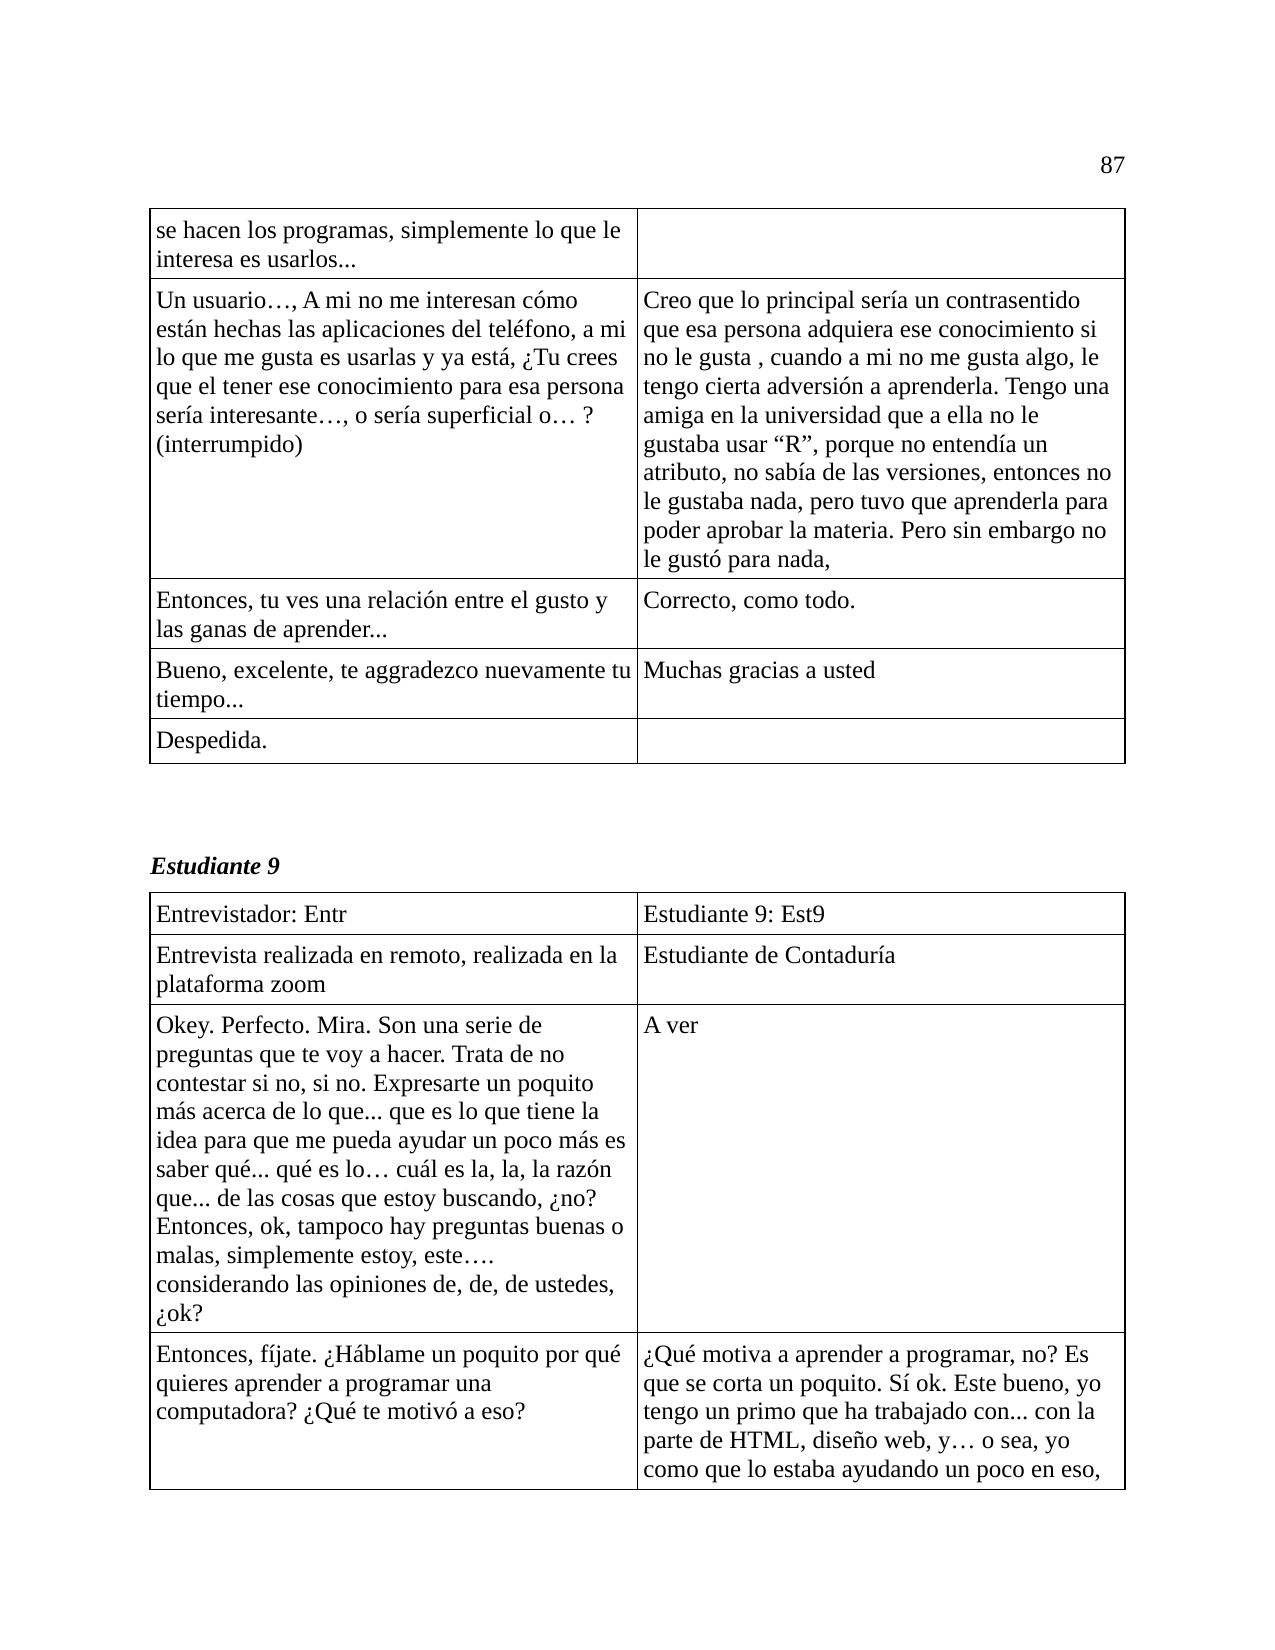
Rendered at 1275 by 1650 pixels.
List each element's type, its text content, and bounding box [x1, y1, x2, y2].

table_cell se hacen los programas, simplemente lo que le interesa es usarlos... [151, 209, 637, 278]
table_cell Estudiante de Contaduría [638, 935, 1124, 1003]
table_cell A ver [638, 1005, 1124, 1332]
table_cell Bueno, excelente, te aggradezco nuevamente tu tiempo... [151, 649, 637, 718]
table_cell Un usuario…, A mi no me interesan cómo están hechas las aplicaciones del teléfono, a mi lo que me gusta es usarlas y ya está, ¿Tu crees que el tener ese conocimiento para esa persona sería interesante…, o sería superficial o… ? (interrumpido) [151, 279, 637, 578]
table_cell ¿Qué motiva a aprender a programar, no? Es que se corta un poquito. Sí ok. Este bueno, yo tengo un primo que ha trabajado con... con la parte de HTML, diseño web, y… o sea, yo como que lo estaba ayudando un poco en eso, [638, 1333, 1124, 1488]
table_cell Entonces, fíjate. ¿Háblame un poquito por qué quieres aprender a programar una computadora? ¿Qué te motivó a eso? [151, 1333, 637, 1488]
table_cell Entonces, tu ves una relación entre el gusto y las ganas de aprender... [151, 579, 637, 648]
table_cell Despedida. [151, 719, 637, 763]
table_cell Muchas gracias a usted [638, 649, 1124, 718]
table_header Entrevistador: Entr [151, 893, 637, 933]
table_cell [638, 209, 1124, 278]
subtitle Estudiante 9 [150, 851, 1125, 880]
table_cell [638, 719, 1124, 763]
table_cell Correcto, como todo. [638, 579, 1124, 648]
table_cell Okey. Perfecto. Mira. Son una serie de preguntas que te voy a hacer. Trata de no contestar si no, si no. Expresarte un poquito más acerca de lo que... que es lo que tiene la idea para que me pueda ayudar un poco más es saber qué... qué es lo… cuál es la, la, la razón que... de las cosas que estoy buscando, ¿no? Entonces, ok, tampoco hay preguntas buenas o malas, simplemente estoy, este…. considerando las opiniones de, de, de ustedes, ¿ok? [151, 1005, 637, 1332]
table_cell Creo que lo principal sería un contrasentido que esa persona adquiera ese conocimiento si no le gusta , cuando a mi no me gusta algo, le tengo cierta adversión a aprenderla. Tengo una amiga en la universidad que a ella no le gustaba usar “R”, porque no entendía un atributo, no sabía de las versiones, entonces no le gustaba nada, pero tuvo que aprenderla para poder aprobar la materia. Pero sin embargo no le gustó para nada, [638, 279, 1124, 578]
table_header Estudiante 9: Est9 [638, 893, 1124, 933]
table_cell Entrevista realizada en remoto, realizada en la plataforma zoom [151, 935, 637, 1003]
